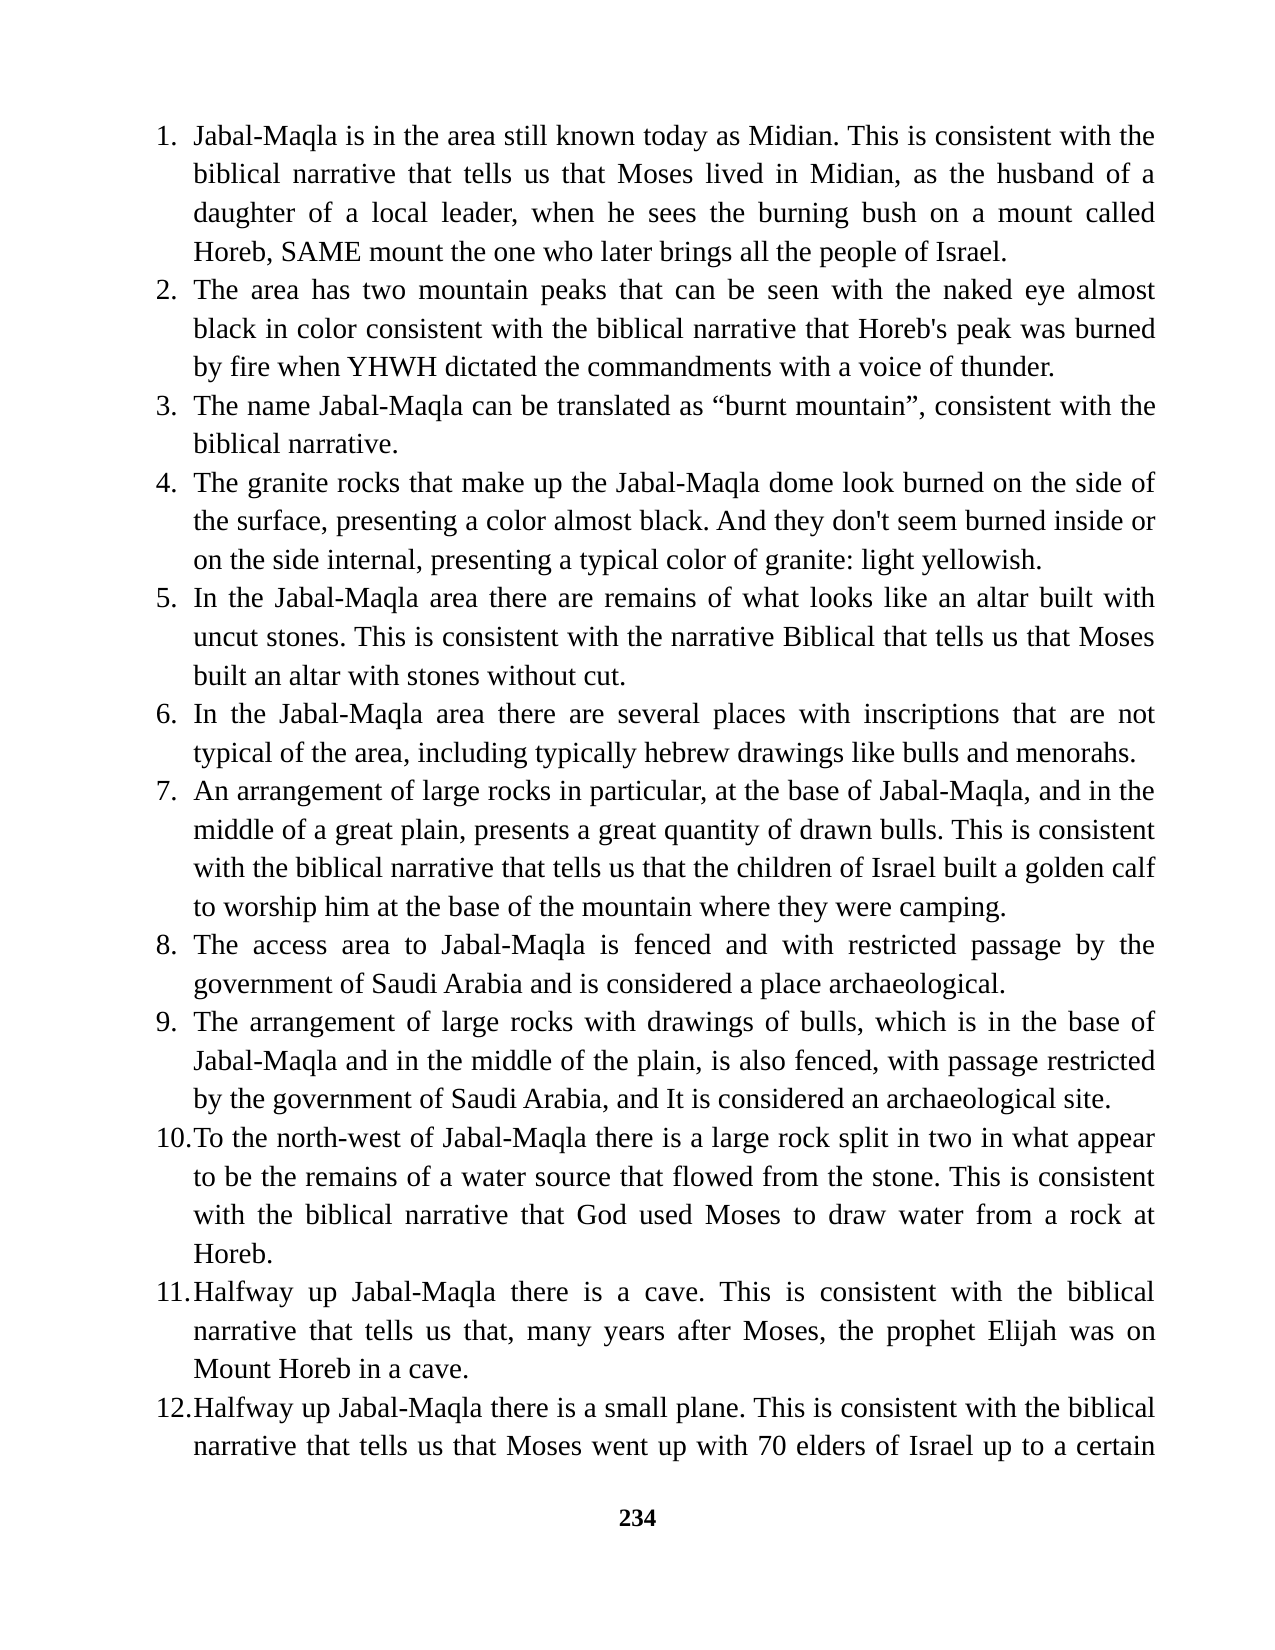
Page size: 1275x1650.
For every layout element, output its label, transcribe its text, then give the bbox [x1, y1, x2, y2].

list The name Jabal-Maqla can be translated as “burnt mountain”, consistent with the biblical narrative. [156, 388, 1157, 460]
list In the Jabal-Maqla area there are remains of what looks like an altar built with uncut stones. This is consistent with the narrative Biblical that tells us that Moses built an altar with stones without cut. [156, 581, 1157, 691]
list To the north-west of Jabal-Maqla there is a large rock split in two in what appear to be the remains of a water source that flowed from the stone. This is consistent with the biblical narrative that God used Moses to draw water from a rock at Horeb. [156, 1120, 1157, 1269]
list The arrangement of large rocks with drawings of bulls, which is in the base of Jabal-Maqla and in the middle of the plain, is also fenced, with passage restricted by the government of Saudi Arabia, and It is considered an archaeological site. [156, 1004, 1157, 1115]
list The access area to Jabal-Maqla is fenced and with restricted passage by the government of Saudi Arabia and is considered a place archaeological. [156, 927, 1157, 999]
list An arrangement of large rocks in particular, at the base of Jabal-Maqla, and in the middle of a great plain, presents a great quantity of drawn bulls. This is consistent with the biblical narrative that tells us that the children of Israel built a golden calf to worship him at the base of the mountain where they were camping. [156, 773, 1157, 922]
list Halfway up Jabal-Maqla there is a small plane. This is consistent with the biblical narrative that tells us that Moses went up with 70 elders of Israel up to a certain [156, 1390, 1157, 1462]
list In the Jabal-Maqla area there are several places with inscriptions that are not typical of the area, including typically hebrew drawings like bulls and menorahs. [156, 696, 1157, 768]
list The area has two mountain peaks that can be seen with the naked eye almost black in color consistent with the biblical narrative that Horeb's peak was burned by fire when YHWH dictated the commandments with a voice of thunder. [156, 272, 1157, 383]
list Jabal-Maqla is in the area still known today as Midian. This is consistent with the biblical narrative that tells us that Moses lived in Midian, as the husband of a daughter of a local leader, when he sees the burning bush on a mount called Horeb, SAME mount the one who later brings all the people of Israel. [156, 118, 1157, 267]
list Halfway up Jabal-Maqla there is a cave. This is consistent with the biblical narrative that tells us that, many years after Moses, the prophet Elijah was on Mount Horeb in a cave. [156, 1274, 1157, 1385]
list The granite rocks that make up the Jabal-Maqla dome look burned on the side of the surface, presenting a color almost black. And they don't seem burned inside or on the side internal, presenting a typical color of granite: light yellowish. [156, 465, 1157, 576]
